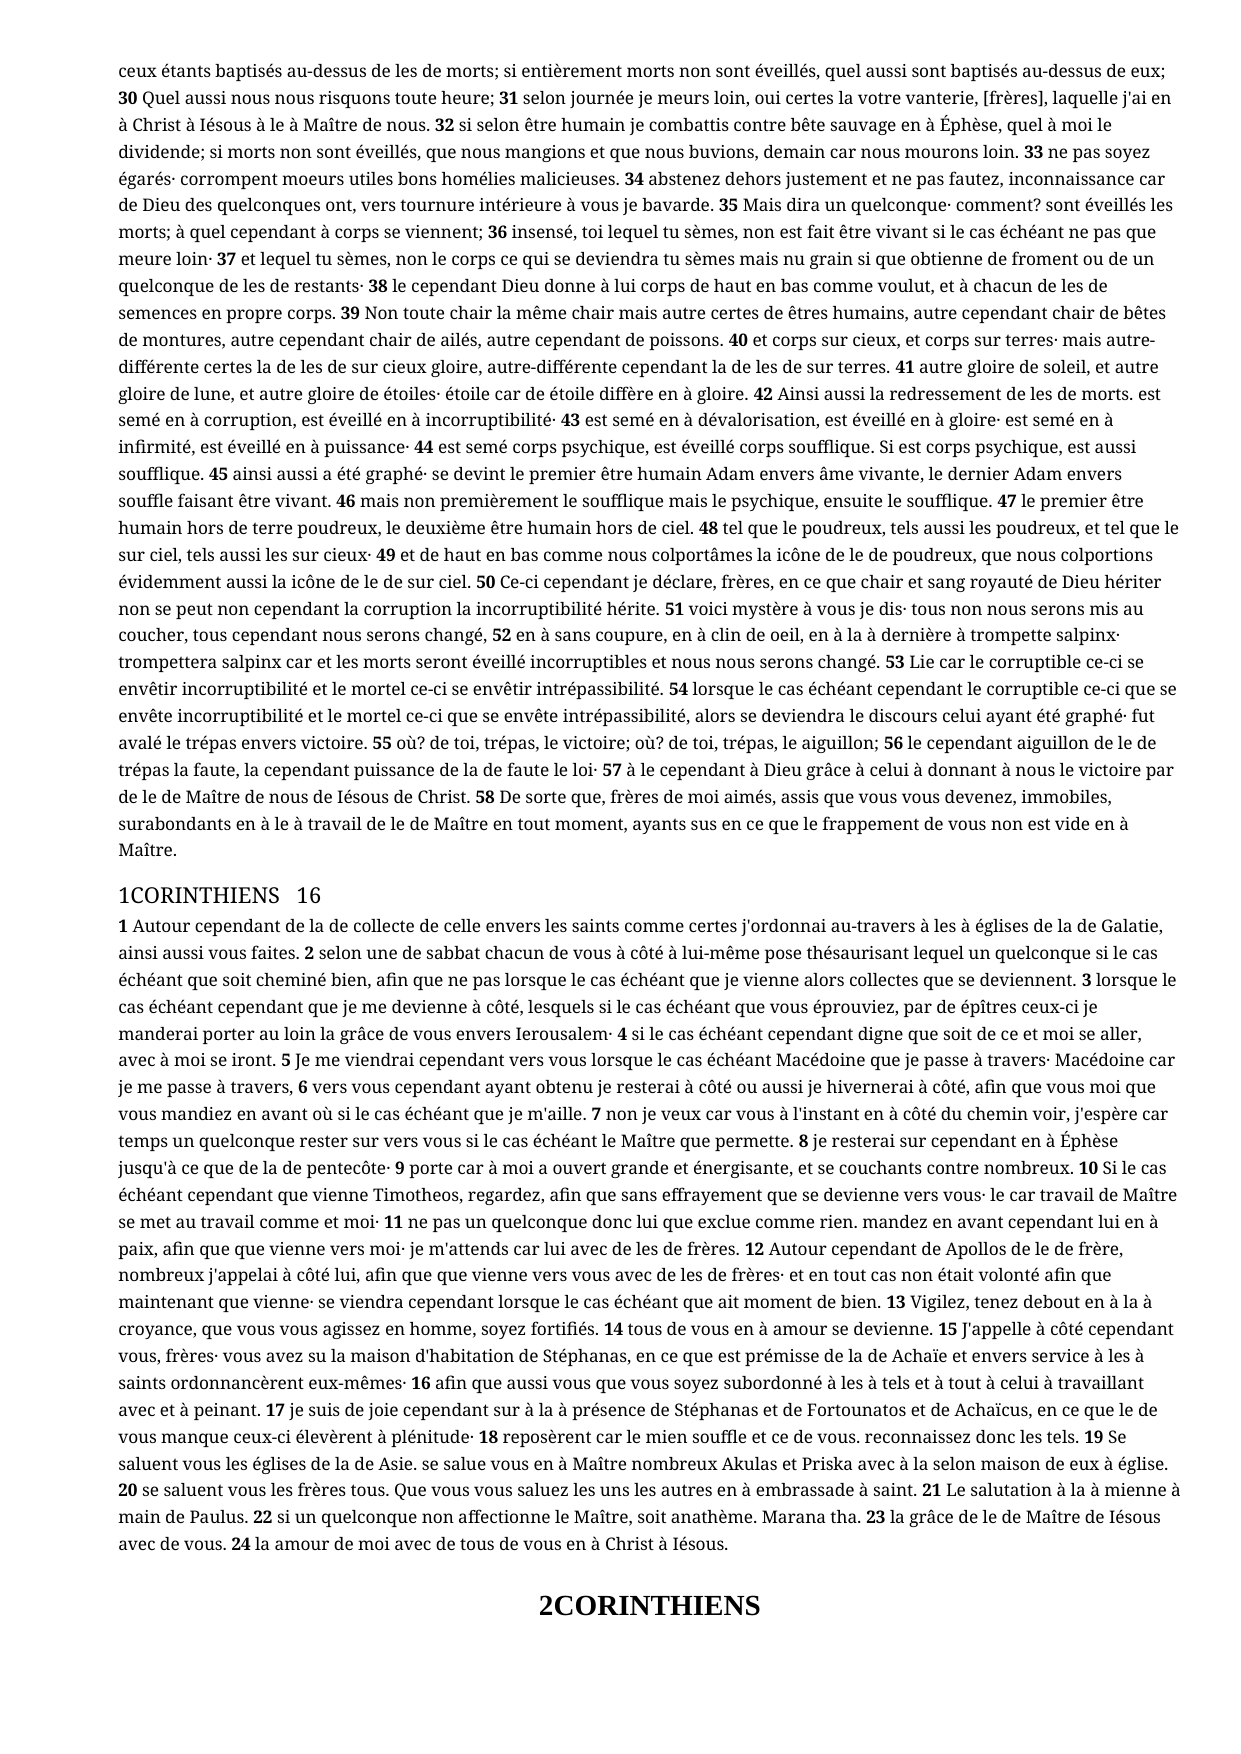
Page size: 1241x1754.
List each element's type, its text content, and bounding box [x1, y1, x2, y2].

text 1CORINTHIENS 16 [118, 880, 1181, 910]
text 1 Autour cependant de la de collecte de celle envers les saints comme certes j'ordonnai au-travers à les à églises de la de Galatie, ainsi aussi vous faites. 2 selon une de sabbat chacun de vous à côté à lui-même pose thésaurisant lequel un quelconque si le cas échéant que soit cheminé bien, afin que ne pas lorsque le cas échéant que je vienne alors collectes que se deviennent. 3 lorsque le cas échéant cependant que je me devienne à côté, lesquels si le cas échéant que vous éprouviez, par de épîtres ceux-ci je manderai porter au loin la grâce de vous envers Ierousalem· 4 si le cas échéant cependant digne que soit de ce et moi se aller, avec à moi se iront. 5 Je me viendrai cependant vers vous lorsque le cas échéant Macédoine que je passe à travers· Macédoine car je me passe à travers, 6 vers vous cependant ayant obtenu je resterai à côté ou aussi je hivernerai à côté, afin que vous moi que vous mandiez en avant où si le cas échéant que je m'aille. 7 non je veux car vous à l'instant en à côté du chemin voir, j'espère car temps un quelconque rester sur vers vous si le cas échéant le Maître que permette. 8 je resterai sur cependant en à Éphèse jusqu'à ce que de la de pentecôte· 9 porte car à moi a ouvert grande et énergisante, et se couchants contre nombreux. 10 Si le cas échéant cependant que vienne Timotheos, regardez, afin que sans effrayement que se devienne vers vous· le car travail de Maître se met au travail comme et moi· 11 ne pas un quelconque donc lui que exclue comme rien. mandez en avant cependant lui en à paix, afin que que vienne vers moi· je m'attends car lui avec de les de frères. 12 Autour cependant de Apollos de le de frère, nombreux j'appelai à côté lui, afin que que vienne vers vous avec de les de frères· et en tout cas non était volonté afin que maintenant que vienne· se viendra cependant lorsque le cas échéant que ait moment de bien. 13 Vigilez, tenez debout en à la à croyance, que vous vous agissez en homme, soyez fortifiés. 14 tous de vous en à amour se devienne. 15 J'appelle à côté cependant vous, frères· vous avez su la maison d'habitation de Stéphanas, en ce que est prémisse de la de Achaïe et envers service à les à saints ordonnancèrent eux-mêmes· 16 afin que aussi vous que vous soyez subordonné à les à tels et à tout à celui à travaillant avec et à peinant. 17 je suis de joie cependant sur à la à présence de Stéphanas et de Fortounatos et de Achaïcus, en ce que le de vous manque ceux-ci élevèrent à plénitude· 18 reposèrent car le mien souffle et ce de vous. reconnaissez donc les tels. 19 Se saluent vous les églises de la de Asie. se salue vous en à Maître nombreux Akulas et Priska avec à la selon maison de eux à église. 20 se saluent vous les frères tous. Que vous vous saluez les uns les autres en à embrassade à saint. 21 Le salutation à la à mienne à main de Paulus. 22 si un quelconque non affectionne le Maître, soit anathème. Marana tha. 23 la grâce de le de Maître de Iésous avec de vous. 24 la amour de moi avec de tous de vous en à Christ à Iésous. [118, 914, 1181, 1556]
subtitle 2CORINTHIENS [118, 1588, 1181, 1622]
text ceux étants baptisés au-dessus de les de morts; si entièrement morts non sont éveillés, quel aussi sont baptisés au-dessus de eux; 30 Quel aussi nous nous risquons toute heure; 31 selon journée je meurs loin, oui certes la votre vanterie, [frères], laquelle j'ai en à Christ à Iésous à le à Maître de nous. 32 si selon être humain je combattis contre bête sauvage en à Éphèse, quel à moi le dividende; si morts non sont éveillés, que nous mangions et que nous buvions, demain car nous mourons loin. 33 ne pas soyez égarés· corrompent moeurs utiles bons homélies malicieuses. 34 abstenez dehors justement et ne pas fautez, inconnaissance car de Dieu des quelconques ont, vers tournure intérieure à vous je bavarde. 35 Mais dira un quelconque· comment? sont éveillés les morts; à quel cependant à corps se viennent; 36 insensé, toi lequel tu sèmes, non est fait être vivant si le cas échéant ne pas que meure loin· 37 et lequel tu sèmes, non le corps ce qui se deviendra tu sèmes mais nu grain si que obtienne de froment ou de un quelconque de les de restants· 38 le cependant Dieu donne à lui corps de haut en bas comme voulut, et à chacun de les de semences en propre corps. 39 Non toute chair la même chair mais autre certes de êtres humains, autre cependant chair de bêtes de montures, autre cependant chair de ailés, autre cependant de poissons. 40 et corps sur cieux, et corps sur terres· mais autre-différente certes la de les de sur cieux gloire, autre-différente cependant la de les de sur terres. 41 autre gloire de soleil, et autre gloire de lune, et autre gloire de étoiles· étoile car de étoile diffère en à gloire. 42 Ainsi aussi la redressement de les de morts. est semé en à corruption, est éveillé en à incorruptibilité· 43 est semé en à dévalorisation, est éveillé en à gloire· est semé en à infirmité, est éveillé en à puissance· 44 est semé corps psychique, est éveillé corps soufflique. Si est corps psychique, est aussi soufflique. 45 ainsi aussi a été graphé· se devint le premier être humain Adam envers âme vivante, le dernier Adam envers souffle faisant être vivant. 46 mais non premièrement le soufflique mais le psychique, ensuite le soufflique. 47 le premier être humain hors de terre poudreux, le deuxième être humain hors de ciel. 48 tel que le poudreux, tels aussi les poudreux, et tel que le sur ciel, tels aussi les sur cieux· 49 et de haut en bas comme nous colportâmes la icône de le de poudreux, que nous colportions évidemment aussi la icône de le de sur ciel. 50 Ce-ci cependant je déclare, frères, en ce que chair et sang royauté de Dieu hériter non se peut non cependant la corruption la incorruptibilité hérite. 51 voici mystère à vous je dis· tous non nous serons mis au coucher, tous cependant nous serons changé, 52 en à sans coupure, en à clin de oeil, en à la à dernière à trompette salpinx· trompettera salpinx car et les morts seront éveillé incorruptibles et nous nous serons changé. 53 Lie car le corruptible ce-ci se envêtir incorruptibilité et le mortel ce-ci se envêtir intrépassibilité. 54 lorsque le cas échéant cependant le corruptible ce-ci que se envête incorruptibilité et le mortel ce-ci que se envête intrépassibilité, alors se deviendra le discours celui ayant été graphé· fut avalé le trépas envers victoire. 55 où? de toi, trépas, le victoire; où? de toi, trépas, le aiguillon; 56 le cependant aiguillon de le de trépas la faute, la cependant puissance de la de faute le loi· 57 à le cependant à Dieu grâce à celui à donnant à nous le victoire par de le de Maître de nous de Iésous de Christ. 58 De sorte que, frères de moi aimés, assis que vous vous devenez, immobiles, surabondants en à le à travail de le de Maître en tout moment, ayants sus en ce que le frappement de vous non est vide en à Maître. [118, 59, 1181, 862]
